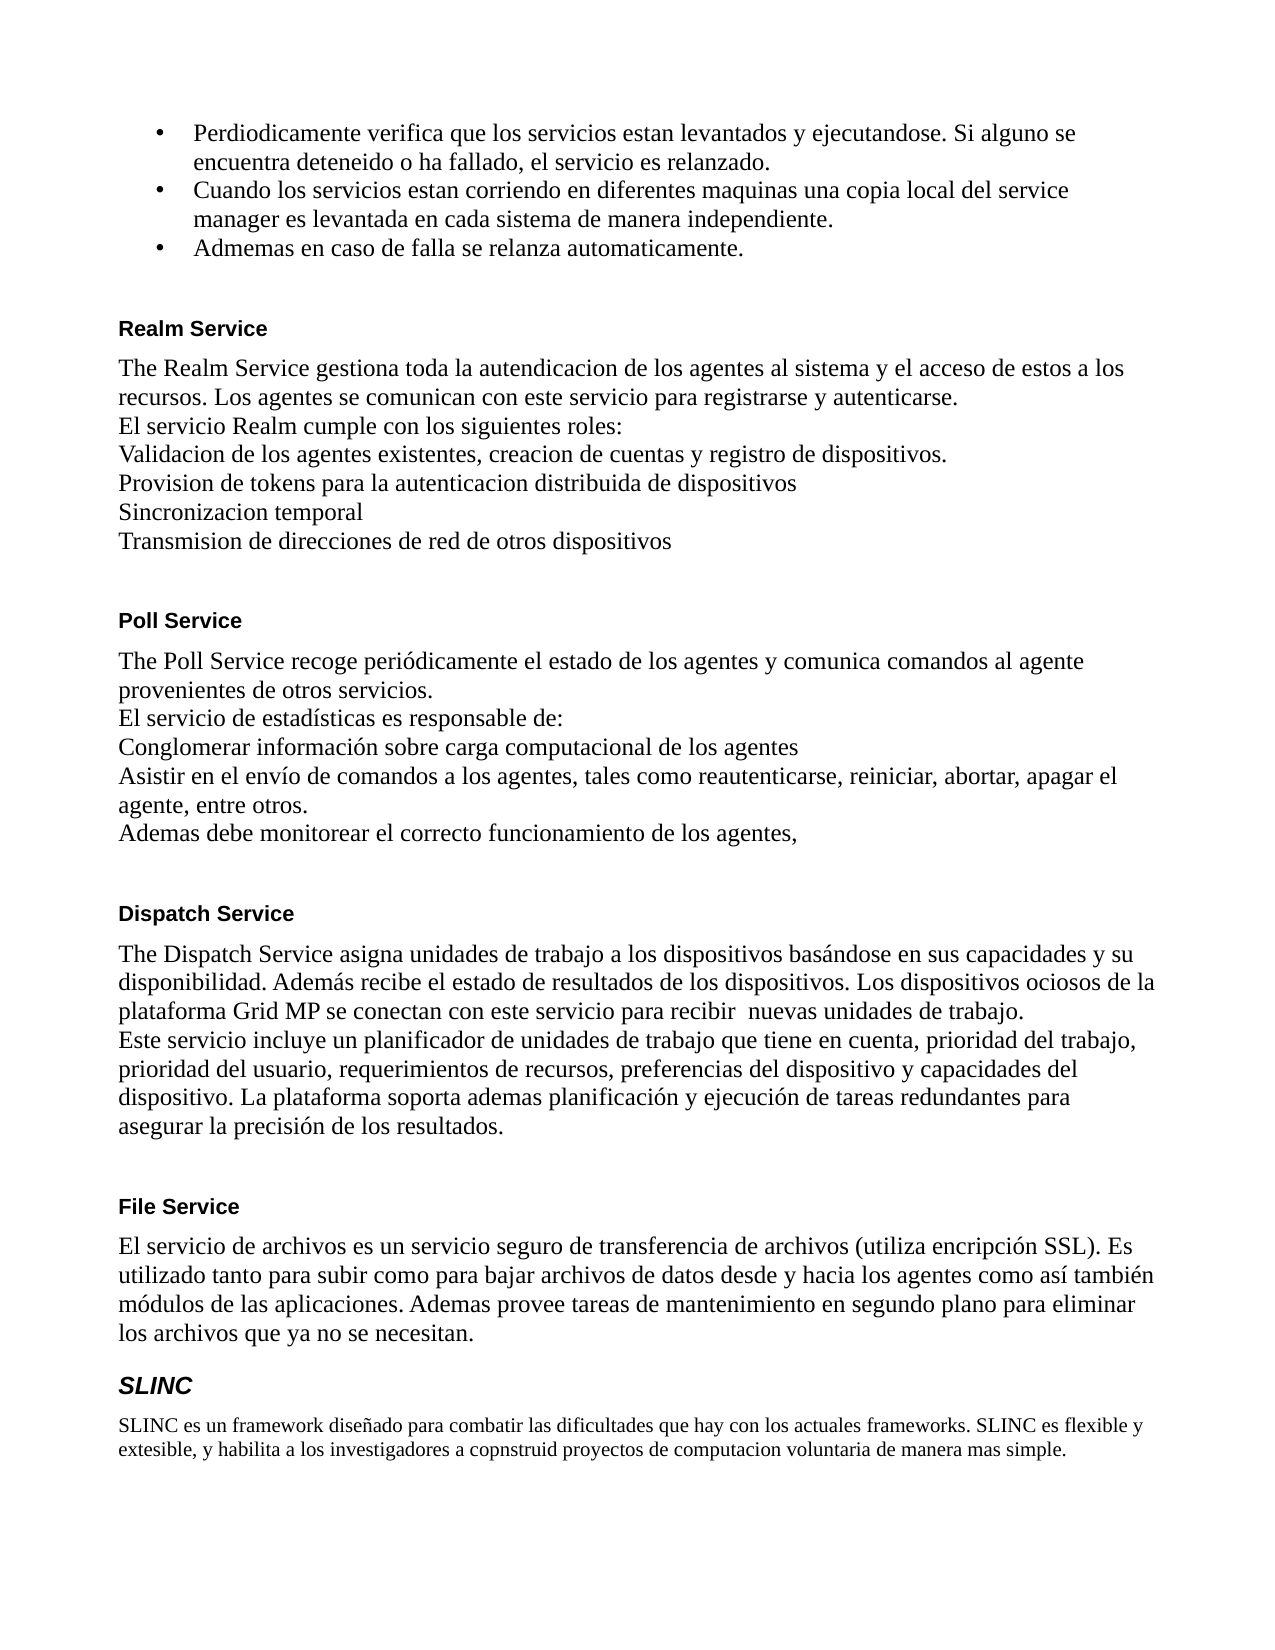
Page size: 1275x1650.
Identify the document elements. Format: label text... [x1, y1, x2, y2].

text Validacion de los agentes existentes, creacion de cuentas y registro de dispositivos. [118, 439, 1157, 468]
text The Realm Service gestiona toda la autendicacion de los agentes al sistema y el acceso de estos a los recursos. Los agentes se comunican con este servicio para registrarse y autenticarse. [118, 353, 1157, 411]
text Conglomerar información sobre carga computacional de los agentes [118, 732, 1157, 761]
text Ademas debe monitorear el correcto funcionamiento de los agentes, [118, 818, 1157, 847]
text El servicio de estadísticas es responsable de: [118, 703, 1157, 732]
text The Poll Service recoge periódicamente el estado de los agentes y comunica comandos al agente provenientes de otros servicios. [118, 646, 1157, 703]
subtitle SLINC [118, 1371, 1157, 1400]
text El servicio Realm cumple con los siguientes roles: [118, 411, 1157, 439]
text SLINC es un framework diseñado para combatir las dificultades que hay con los actuales frameworks. SLINC es flexible y extesible, y habilita a los investigadores a copnstruid proyectos de computacion voluntaria de manera mas simple. [118, 1412, 1157, 1461]
list Perdiodicamente verifica que los servicios estan levantados y ejecutandose. Si alguno se encuentra deteneido o ha fallado, el servicio es relanzado. [156, 118, 1157, 176]
subtitle Dispatch Service [118, 901, 1157, 926]
text Transmision de direcciones de red de otros dispositivos [118, 526, 1157, 554]
list Cuando los servicios estan corriendo en diferentes maquinas una copia local del service manager es levantada en cada sistema de manera independiente. [156, 176, 1157, 233]
text Este servicio incluye un planificador de unidades de trabajo que tiene en cuenta, prioridad del trabajo, prioridad del usuario, requerimientos de recursos, preferencias del dispositivo y capacidades del dispositivo. La plataforma soporta ademas planificación y ejecución de tareas redundantes para asegurar la precisión de los resultados. [118, 1025, 1157, 1140]
subtitle Realm Service [118, 316, 1157, 341]
subtitle Poll Service [118, 608, 1157, 633]
list Admemas en caso de falla se relanza automaticamente. [156, 233, 1157, 262]
text Asistir en el envío de comandos a los agentes, tales como reautenticarse, reiniciar, abortar, apagar el agente, entre otros. [118, 761, 1157, 818]
subtitle File Service [118, 1194, 1157, 1219]
text El servicio de archivos es un servicio seguro de transferencia de archivos (utiliza encripción SSL). Es utilizado tanto para subir como para bajar archivos de datos desde y hacia los agentes como así también módulos de las aplicaciones. Ademas provee tareas de mantenimiento en segundo plano para eliminar los archivos que ya no se necesitan. [118, 1231, 1157, 1346]
text Provision de tokens para la autenticacion distribuida de dispositivos [118, 468, 1157, 497]
text The Dispatch Service asigna unidades de trabajo a los dispositivos basándose en sus capacidades y su disponibilidad. Además recibe el estado de resultados de los dispositivos. Los dispositivos ociosos de la plataforma Grid MP se conectan con este servicio para recibir nuevas unidades de trabajo. [118, 939, 1157, 1025]
text Sincronizacion temporal [118, 497, 1157, 526]
